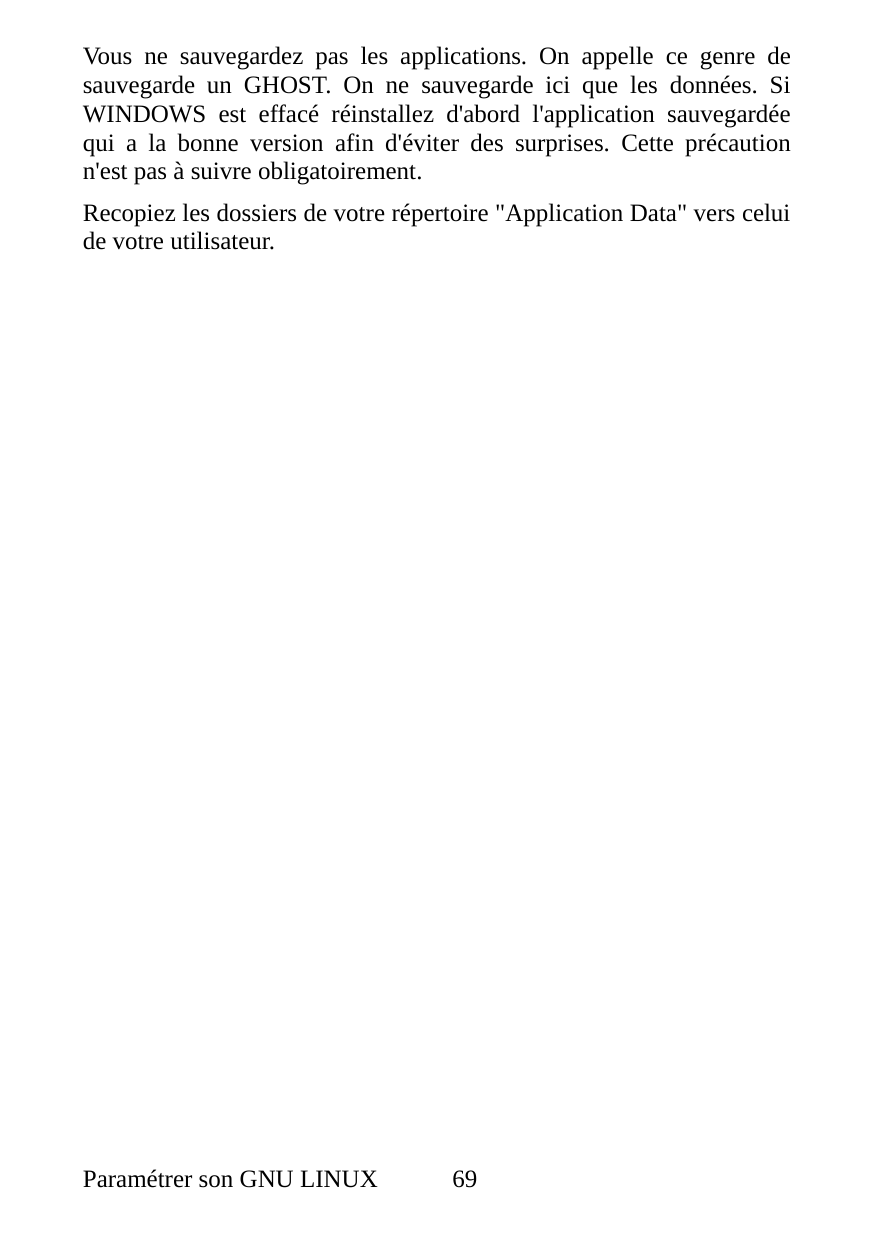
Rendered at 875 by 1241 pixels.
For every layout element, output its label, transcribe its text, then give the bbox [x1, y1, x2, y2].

text Recopiez les dossiers de votre répertoire "Application Data" vers celui de votre utilisateur. [83, 198, 791, 255]
text Vous ne sauvegardez pas les applications. On appelle ce genre de sauvegarde un GHOST. On ne sauvegarde ici que les données. Si WINDOWS est effacé réinstallez d'abord l'application sauvegardée qui a la bonne version afin d'éviter des surprises. Cette précaution n'est pas à suivre obligatoirement. [83, 41, 791, 185]
